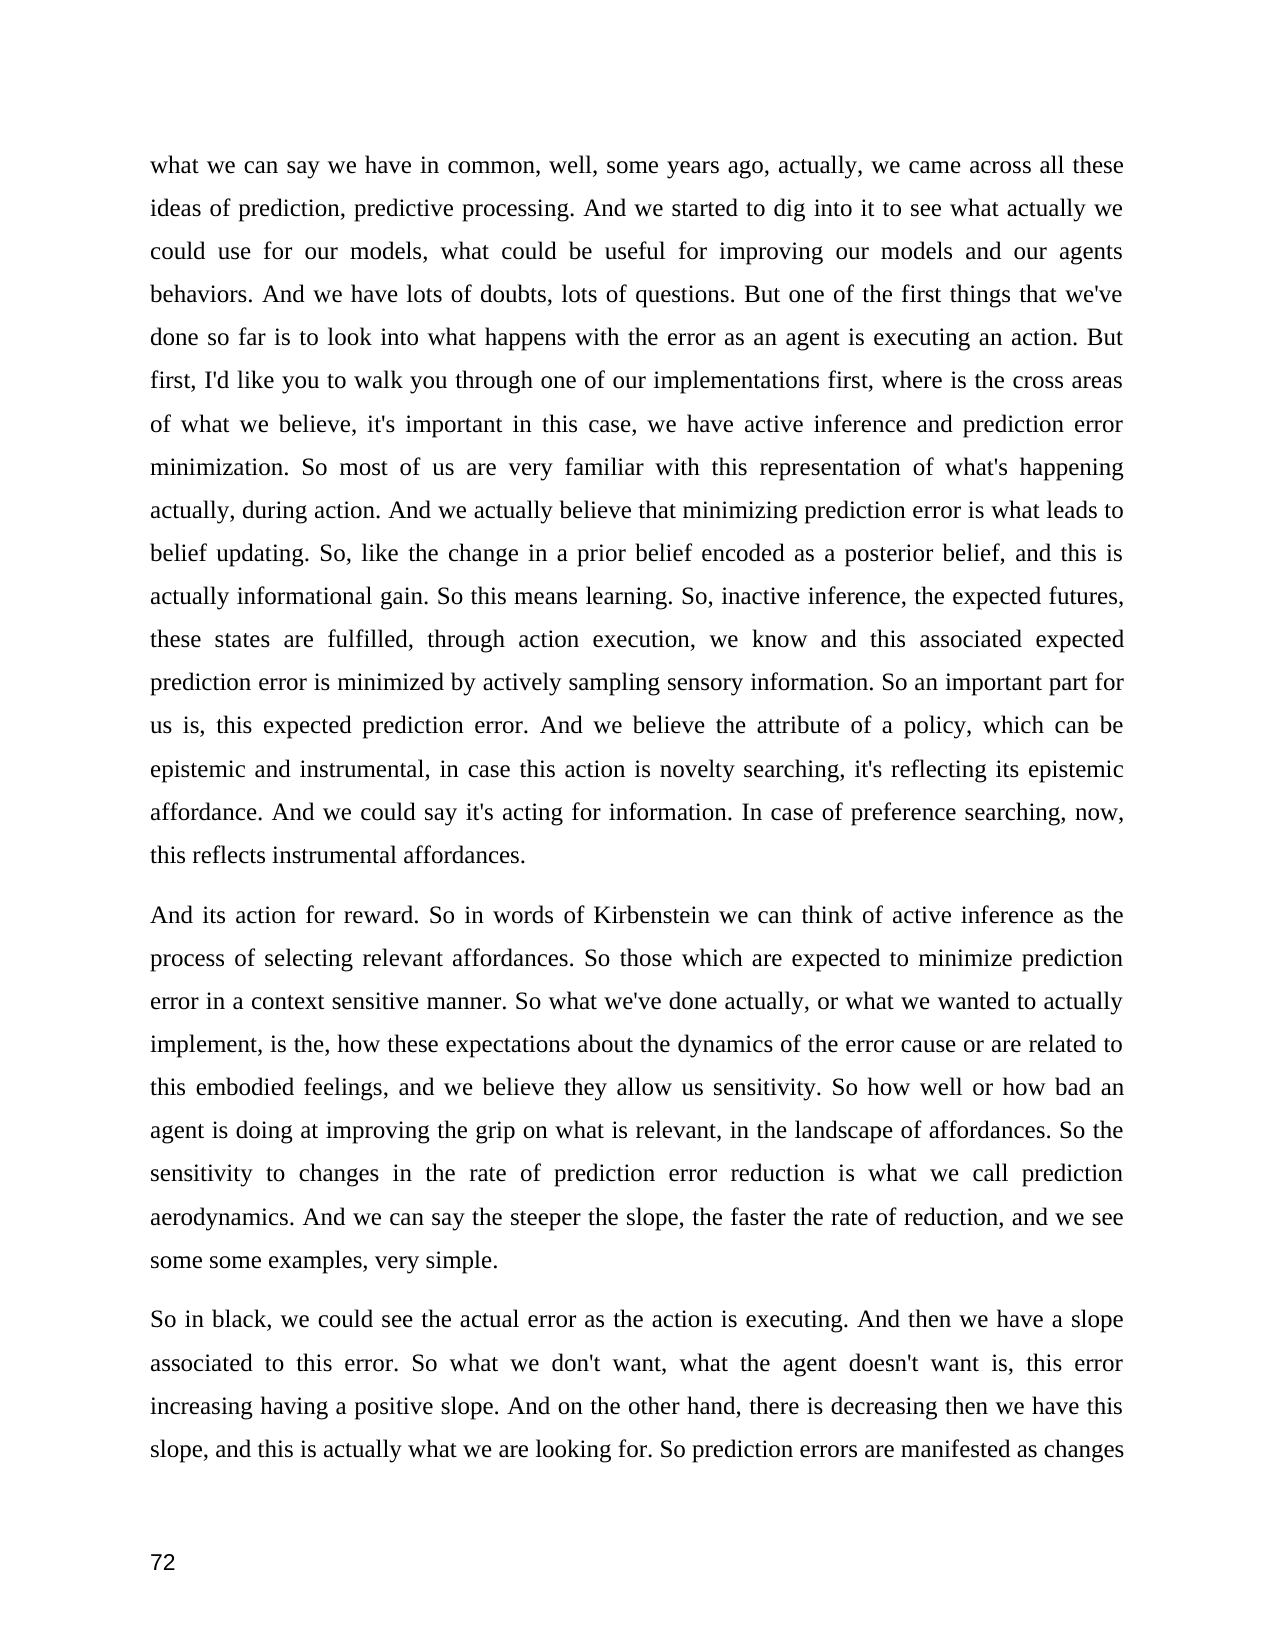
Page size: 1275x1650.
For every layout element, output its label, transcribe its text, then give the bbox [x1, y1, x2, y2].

text And its action for reward. So in words of Kirbenstein we can think of active inference as the process of selecting relevant affordances. So those which are expected to minimize prediction error in a context sensitive manner. So what we've done actually, or what we wanted to actually implement, is the, how these expectations about the dynamics of the error cause or are related to this embodied feelings, and we believe they allow us sensitivity. So how well or how bad an agent is doing at improving the grip on what is relevant, in the landscape of affordances. So the sensitivity to changes in the rate of prediction error reduction is what we call prediction aerodynamics. And we can say the steeper the slope, the faster the rate of reduction, and we see some some examples, very simple. [150, 900, 1125, 1273]
text So in black, we could see the actual error as the action is executing. And then we have a slope associated to this error. So what we don't want, what the agent doesn't want is, this error increasing having a positive slope. And on the other hand, there is decreasing then we have this slope, and this is actually what we are looking for. So prediction errors are manifested as changes [150, 1304, 1125, 1463]
text what we can say we have in common, well, some years ago, actually, we came across all these ideas of prediction, predictive processing. And we started to dig into it to see what actually we could use for our models, what could be useful for improving our models and our agents behaviors. And we have lots of doubts, lots of questions. But one of the first things that we've done so far is to look into what happens with the error as an agent is executing an action. But first, I'd like you to walk you through one of our implementations first, where is the cross areas of what we believe, it's important in this case, we have active inference and prediction error minimization. So most of us are very familiar with this representation of what's happening actually, during action. And we actually believe that minimizing prediction error is what leads to belief updating. So, like the change in a prior belief encoded as a posterior belief, and this is actually informational gain. So this means learning. So, inactive inference, the expected futures, these states are fulfilled, through action execution, we know and this associated expected prediction error is minimized by actively sampling sensory information. So an important part for us is, this expected prediction error. And we believe the attribute of a policy, which can be epistemic and instrumental, in case this action is novelty searching, it's reflecting its epistemic affordance. And we could say it's acting for information. In case of preference searching, now, this reflects instrumental affordances. [150, 150, 1125, 869]
